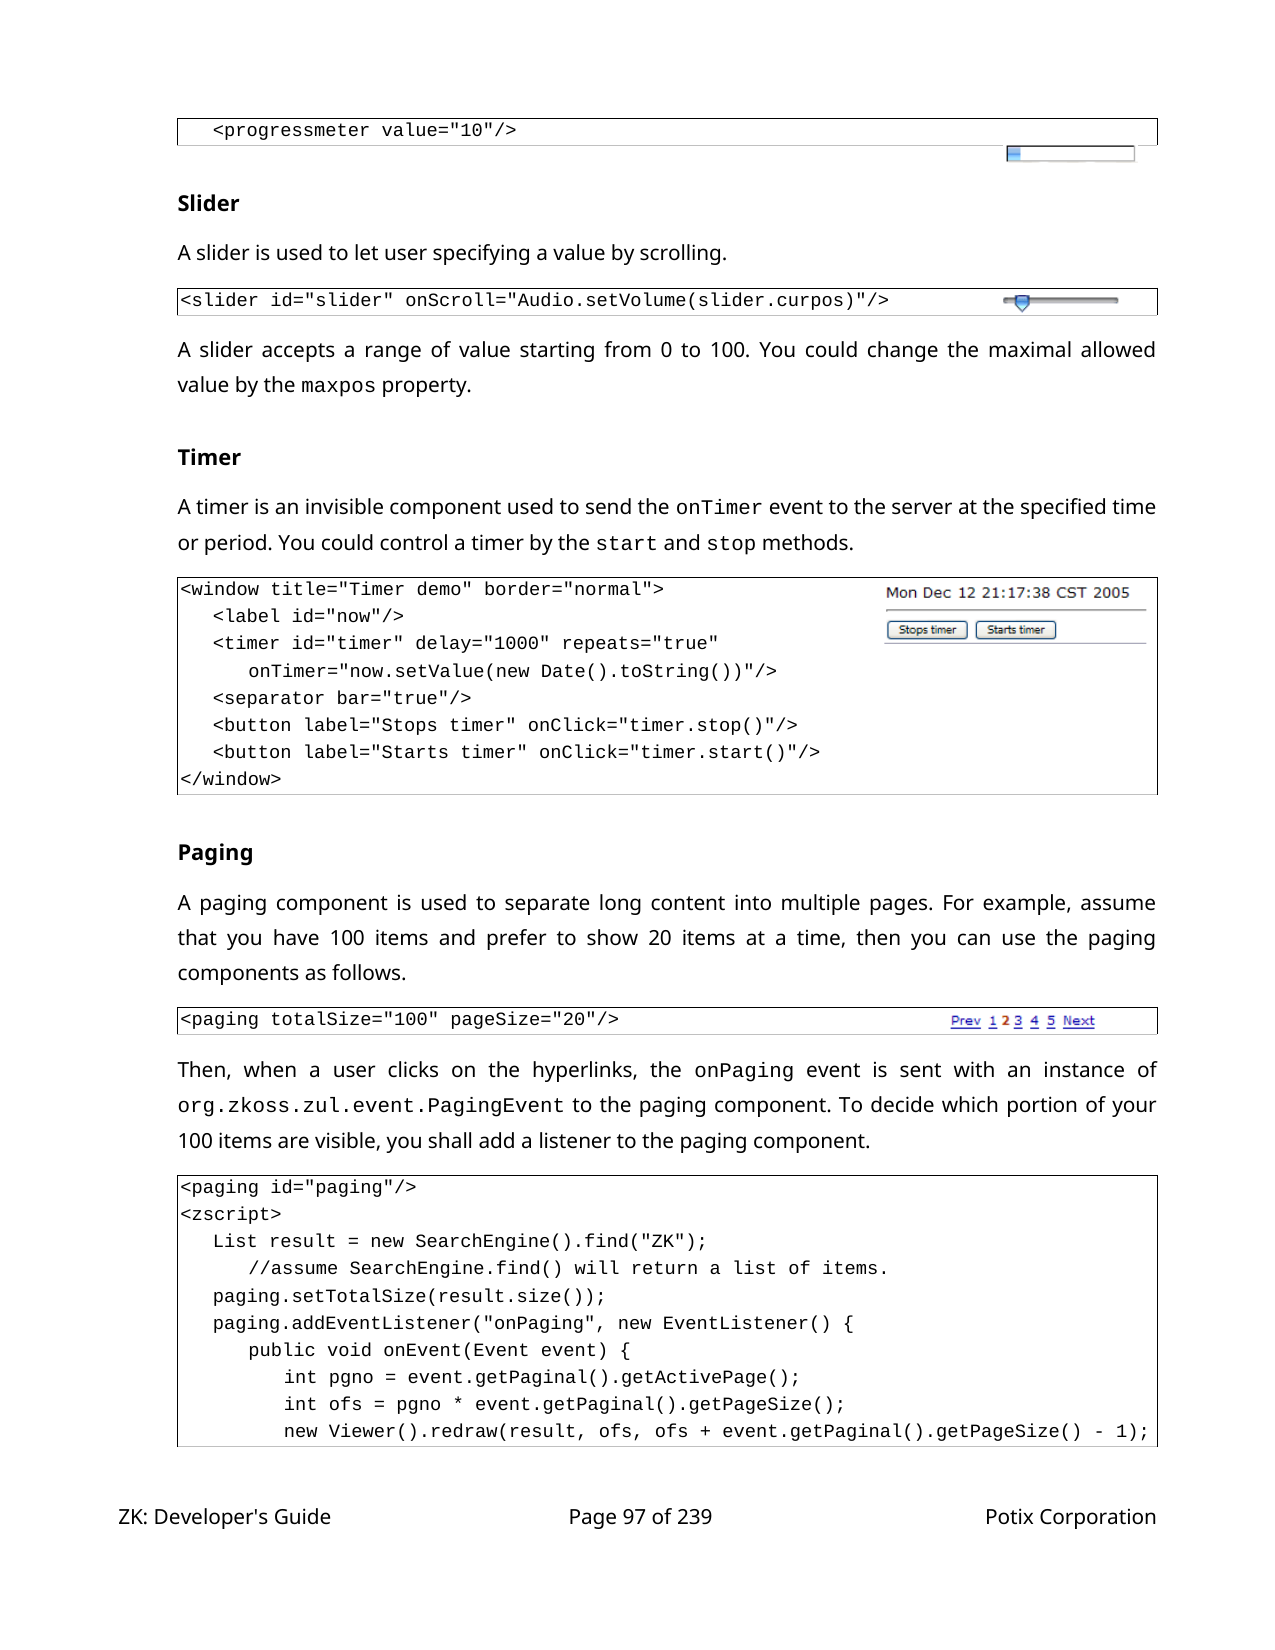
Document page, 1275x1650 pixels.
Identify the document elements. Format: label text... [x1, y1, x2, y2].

text paging.setTotalSize(result.size()); [178, 1283, 1157, 1308]
text public void onEvent(Event event) { [178, 1338, 1157, 1362]
text <window title="Timer demo" border="normal"> [178, 578, 1157, 601]
text A paging component is used to separate long content into multiple pages. For example, assume that you have 100 items and prefer to show 20 items at a time, then you can use the paging components as follows. [177, 888, 1157, 986]
text //assume SearchEngine.find() will return a list of items. [178, 1256, 1157, 1281]
text <paging totalSize="100" pageSize="20"/> [178, 1008, 1157, 1034]
text <slider id="slider" onScroll="Audio.setVolume(slider.curpos)"/> [178, 289, 1157, 315]
subtitle Paging [177, 837, 1157, 867]
text int pgno = event.getPaginal().getActivePage(); [178, 1365, 1157, 1389]
picture [884, 584, 1147, 644]
text A slider accepts a range of value starting from 0 to 100. You could change the maximal allowed value by the maxpos property. [177, 335, 1157, 399]
text A slider is used to let user specifying a value by scrolling. [177, 238, 1157, 267]
text <timer id="timer" delay="1000" repeats="true" [178, 631, 1157, 656]
text List result = new SearchEngine().find("ZK"); [178, 1229, 1157, 1253]
text <paging id="paging"/> [178, 1176, 1157, 1199]
text A timer is an invisible component used to send the onTimer event to the server at the specified time or period. You could control a timer by the start and stop methods. [177, 492, 1157, 556]
text <button label="Starts timer" onClick="timer.start()"/> [178, 740, 1157, 764]
subtitle Timer [177, 442, 1157, 472]
text paging.addEventListener("onPaging", new EventListener() { [178, 1311, 1157, 1335]
text </window> [178, 767, 1157, 794]
picture [1003, 143, 1138, 163]
text new Viewer().redraw(result, ofs, ofs + event.getPaginal().getPageSize() - 1); [178, 1419, 1157, 1446]
subtitle Slider [177, 188, 1157, 218]
text onTimer="now.setValue(new Date().toString())"/> [178, 658, 1157, 683]
text <label id="now"/> [178, 604, 884, 628]
text <separator bar="true"/> [178, 686, 1157, 710]
text int ofs = pgno * event.getPaginal().getPageSize(); [178, 1392, 1157, 1416]
text <progressmeter value="10"/> [178, 119, 1157, 145]
picture [947, 1008, 1100, 1033]
text <button label="Stops timer" onClick="timer.stop()"/> [178, 713, 1157, 737]
text Then, when a user clicks on the hyperlinks, the onPaging event is sent with an instance of org.zkoss.zul.event.PagingEvent to the paging component. To decide which portion of your 100 items are visible, you shall add a listener to the paging component. [177, 1055, 1157, 1154]
picture [1001, 294, 1123, 313]
text <zscript> [178, 1202, 1157, 1226]
